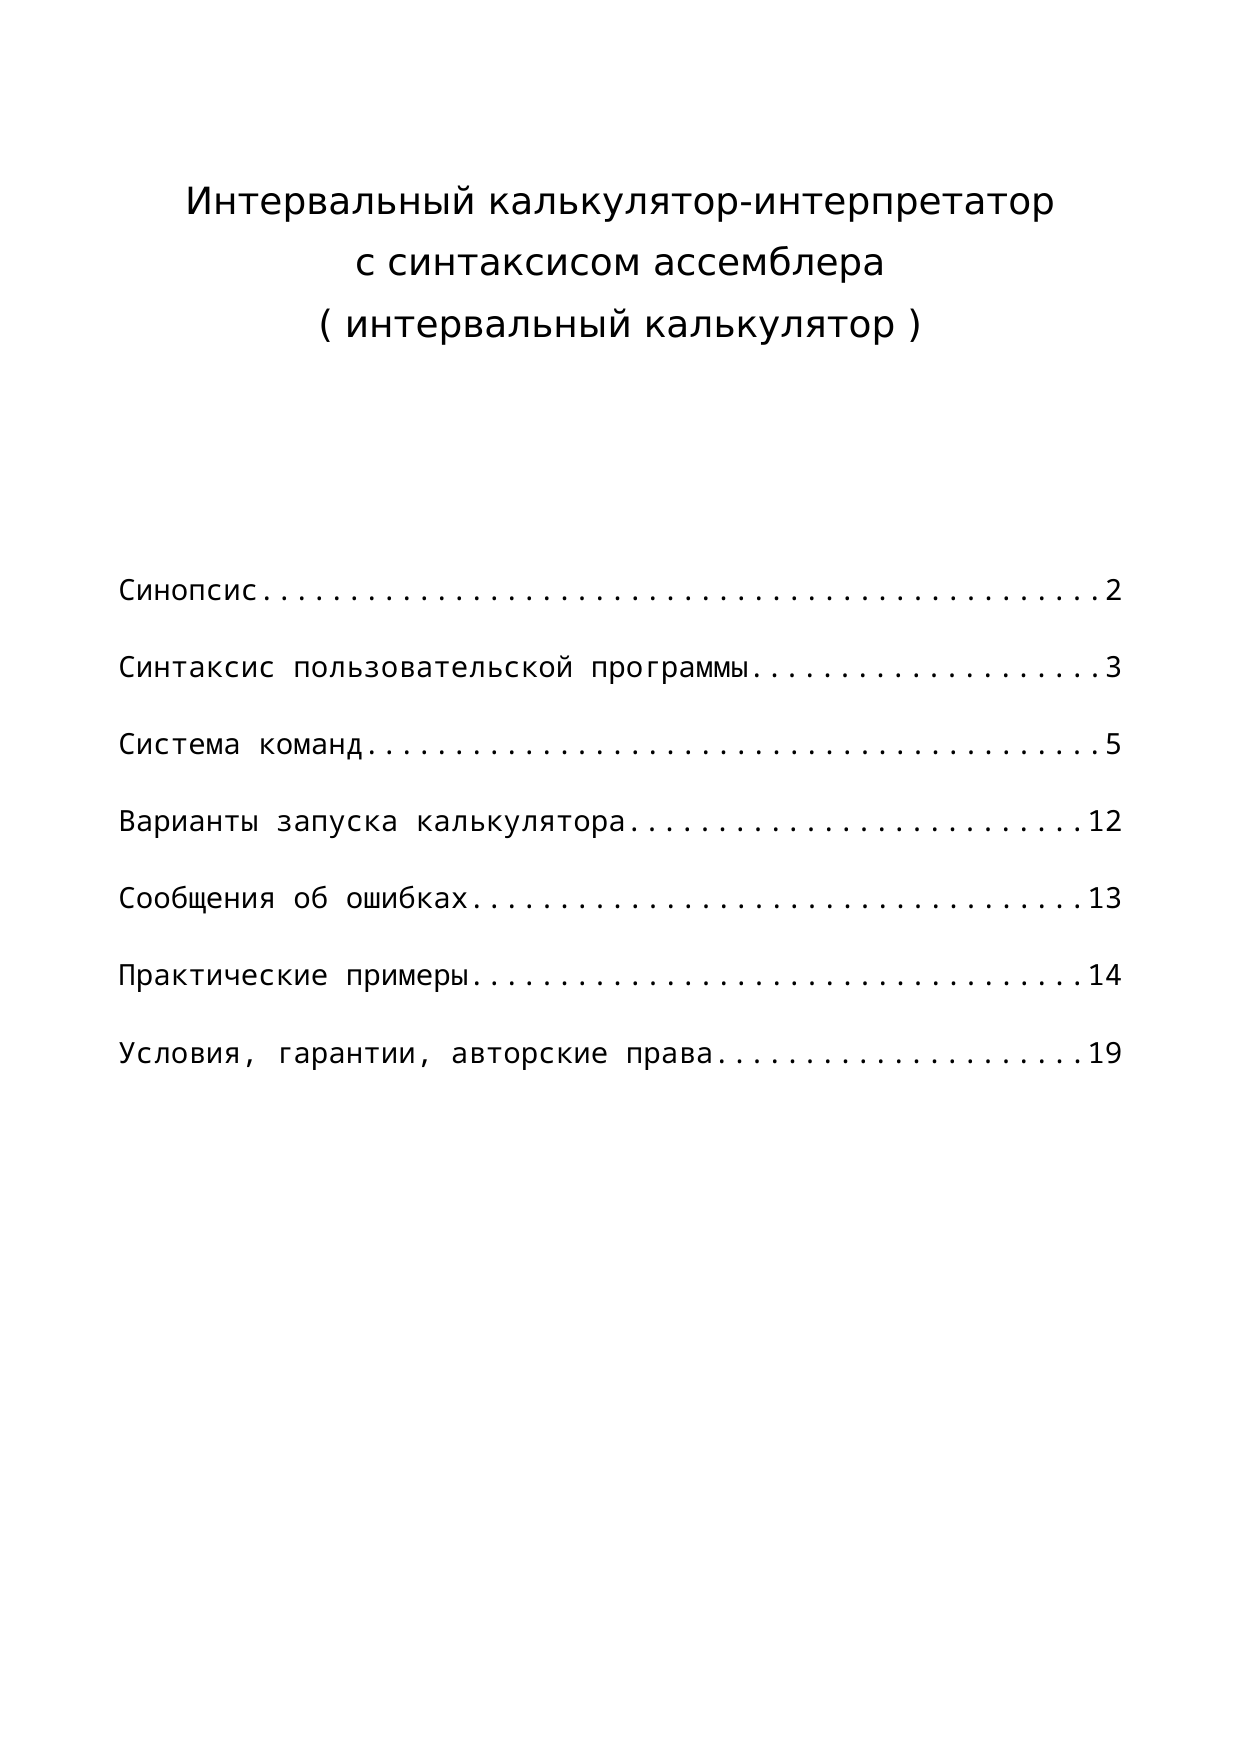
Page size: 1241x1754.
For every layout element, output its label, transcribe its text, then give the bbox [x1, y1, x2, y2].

subtitle Практические примеры 14 [118, 955, 1122, 994]
subtitle Синопсис 2 [118, 569, 1122, 608]
title Интервальный калькулятор-интерпретатор [118, 179, 1122, 223]
subtitle Условия, гарантии, авторские права 19 [118, 1032, 1122, 1072]
title ( интервальный калькулятор ) [118, 302, 1122, 346]
subtitle Система команд 5 [118, 723, 1122, 763]
subtitle Синтаксис пользовательской программы 3 [118, 646, 1122, 686]
title с синтаксисом ассемблера [118, 241, 1122, 284]
subtitle Варианты запуска калькулятора 12 [118, 800, 1122, 840]
subtitle Сообщения об ошибках 13 [118, 877, 1122, 917]
